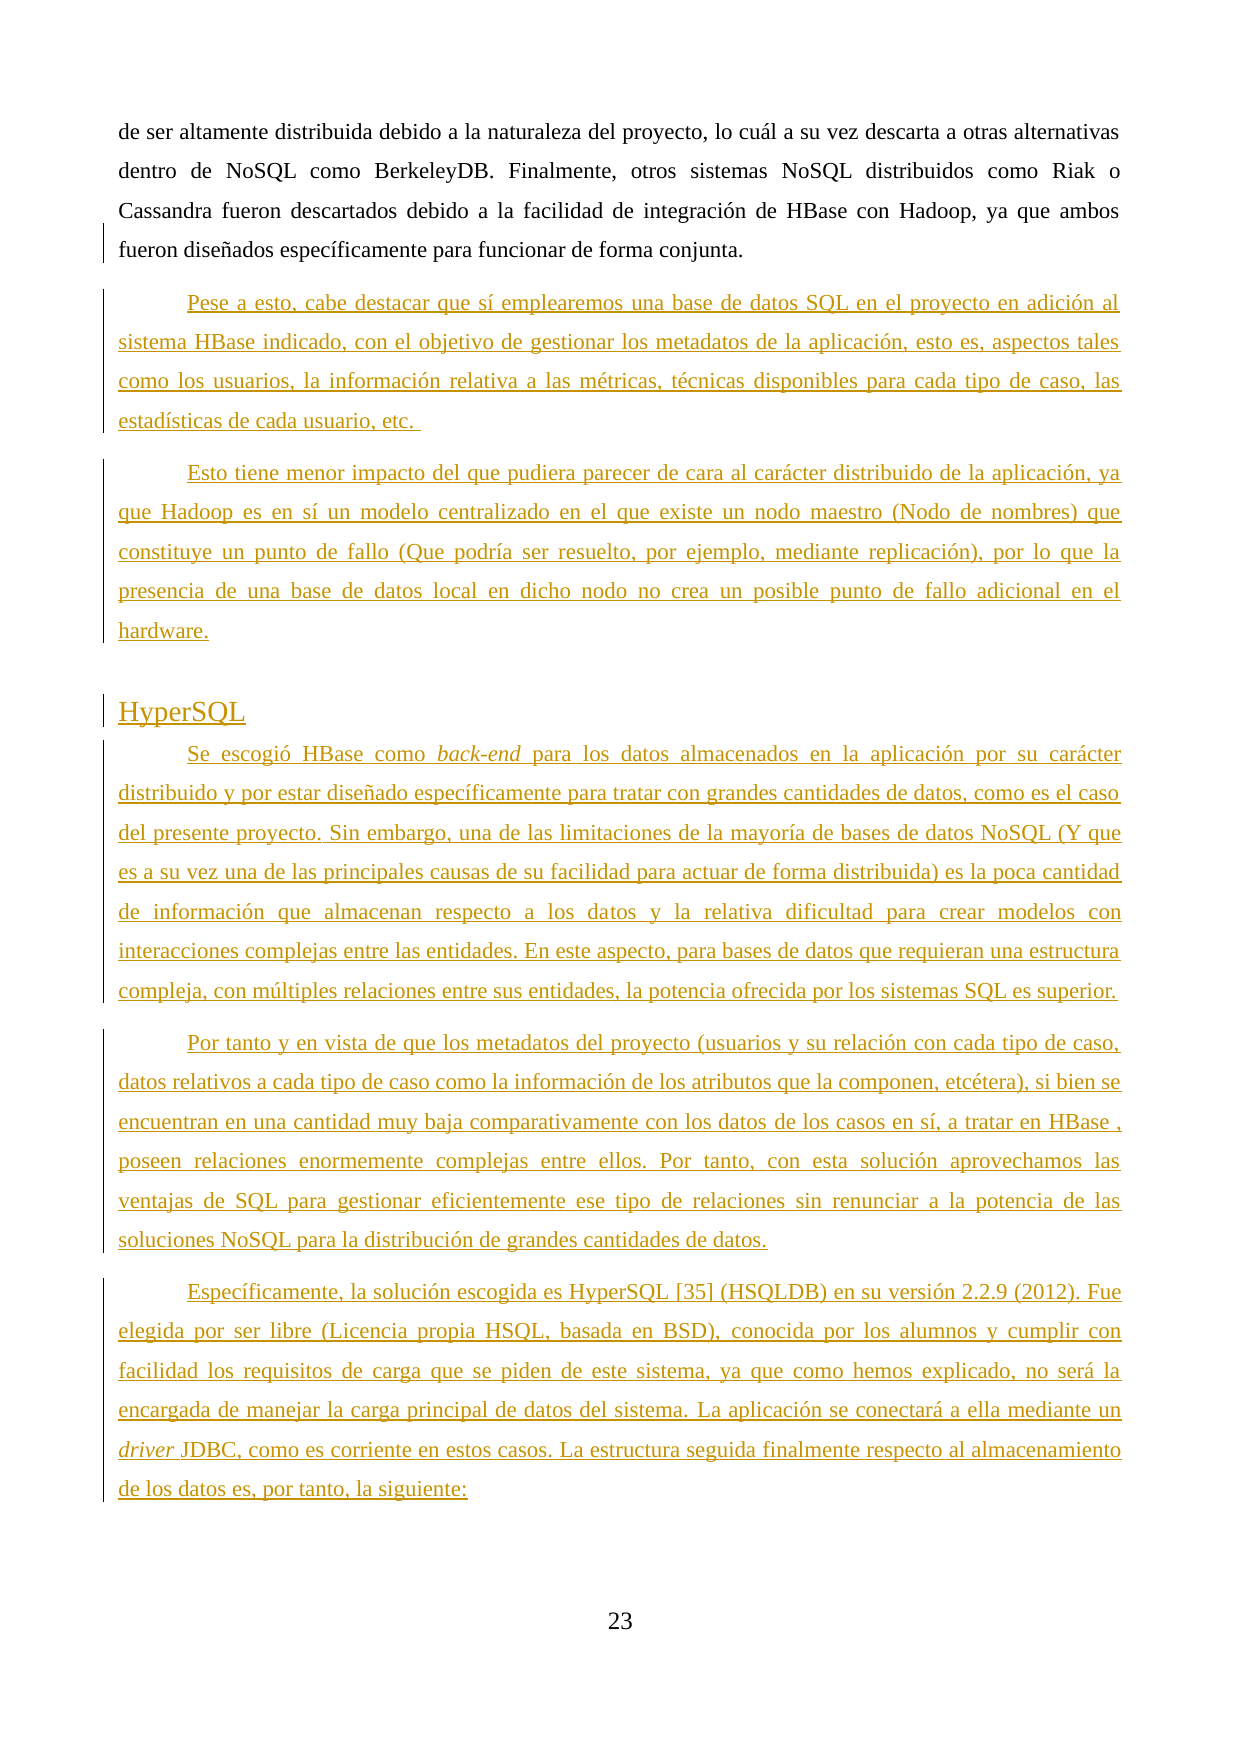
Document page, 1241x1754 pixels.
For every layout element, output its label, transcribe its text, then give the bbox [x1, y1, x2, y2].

text de información que almacenan respecto a los datos y la relativa dificultad para crear modelos con [118, 883, 1122, 921]
text Pese a esto, cabe destacar que sí emplearemos una base de datos SQL en el proyecto en adición al sistema HBase indicado, con el objetivo de gestionar los metadatos de la aplicación, esto es, aspectos tales como los usuarios, la información relativa a las métricas, técnicas disponibles para cada tipo de caso, las [118, 288, 1122, 390]
text Se escogió HBase como back-end para los datos almacenados en la aplicación por su carácter distribuido y por estar diseñado específicamente para tratar con grandes cantidades de datos, como es el caso del presente proyecto. Sin embargo, una de las limitaciones de la mayoría de bases de datos NoSQL (Y que [118, 740, 1122, 842]
text constituye un punto de fallo (Que podría ser resuelto, por ejemplo, mediante replicación), por lo que la presencia de una base de datos local en dicho nodo no crea un posible punto de fallo adicional en el hardware. [118, 523, 1122, 643]
text de los datos es, por tanto, la siguiente: [118, 1460, 1122, 1502]
text estadísticas de cada usuario, etc. [118, 392, 1122, 433]
text de ser altamente distribuida debido a la naturaleza del proyecto, lo cuál a su vez descarta a otras alternativas dentro de NoSQL como BerkeleyDB. Finalmente, otros sistemas NoSQL distribuidos como Riak o Cassandra fueron descartados debido a la facilidad de integración de HBase con Hadoop, ya que ambos fueron diseñados específicamente para funcionar de forma conjunta. [118, 118, 1122, 263]
text encargada de manejar la carga principal de datos del sistema. La aplicación se conectará a ella mediante un [118, 1381, 1122, 1419]
text poseen relaciones enormemente complejas entre ellos. Por tanto, con esta solución aprovechamos las ventajas de SQL para gestionar eficientemente ese tipo de relaciones sin renunciar a la potencia de las [118, 1132, 1122, 1210]
text interacciones complejas entre las entidades. En este aspecto, para bases de datos que requieran una estructura compleja, con múltiples relaciones entre sus entidades, la potencia ofrecida por los sistemas SQL es superior. [118, 922, 1122, 1003]
subtitle HyperSQL [118, 694, 1122, 727]
text facilidad los requisitos de carga que se piden de este sistema, ya que como hemos explicado, no será la [118, 1342, 1122, 1380]
text Esto tiene menor impacto del que pudiera parecer de cara al carácter distribuido de la aplicación, ya que Hadoop es en sí un modelo centralizado en el que existe un nodo maestro (Nodo de nombres) que [118, 459, 1122, 521]
text Específicamente, la solución escogida es HyperSQL [35] (HSQLDB) en su versión 2.2.9 (2012). Fue elegida por ser libre (Licencia propia HSQL, basada en BSD), conocida por los alumnos y cumplir con [118, 1278, 1122, 1340]
text encuentran en una cantidad muy baja comparativamente con los datos de los casos en sí, a tratar en HBase , [118, 1092, 1122, 1131]
text soluciones NoSQL para la distribución de grandes cantidades de datos. [118, 1211, 1122, 1252]
text es a su vez una de las principales causas de su facilidad para actuar de forma distribuida) es la poca cantidad [118, 843, 1122, 881]
text driver JDBC, como es corriente en estos casos. La estructura seguida finalmente respecto al almacenamiento [118, 1421, 1122, 1459]
text Por tanto y en vista de que los metadatos del proyecto (usuarios y su relación con cada tipo de caso, datos relativos a cada tipo de caso como la información de los atributos que la componen, etcétera), si bien se [118, 1029, 1122, 1091]
